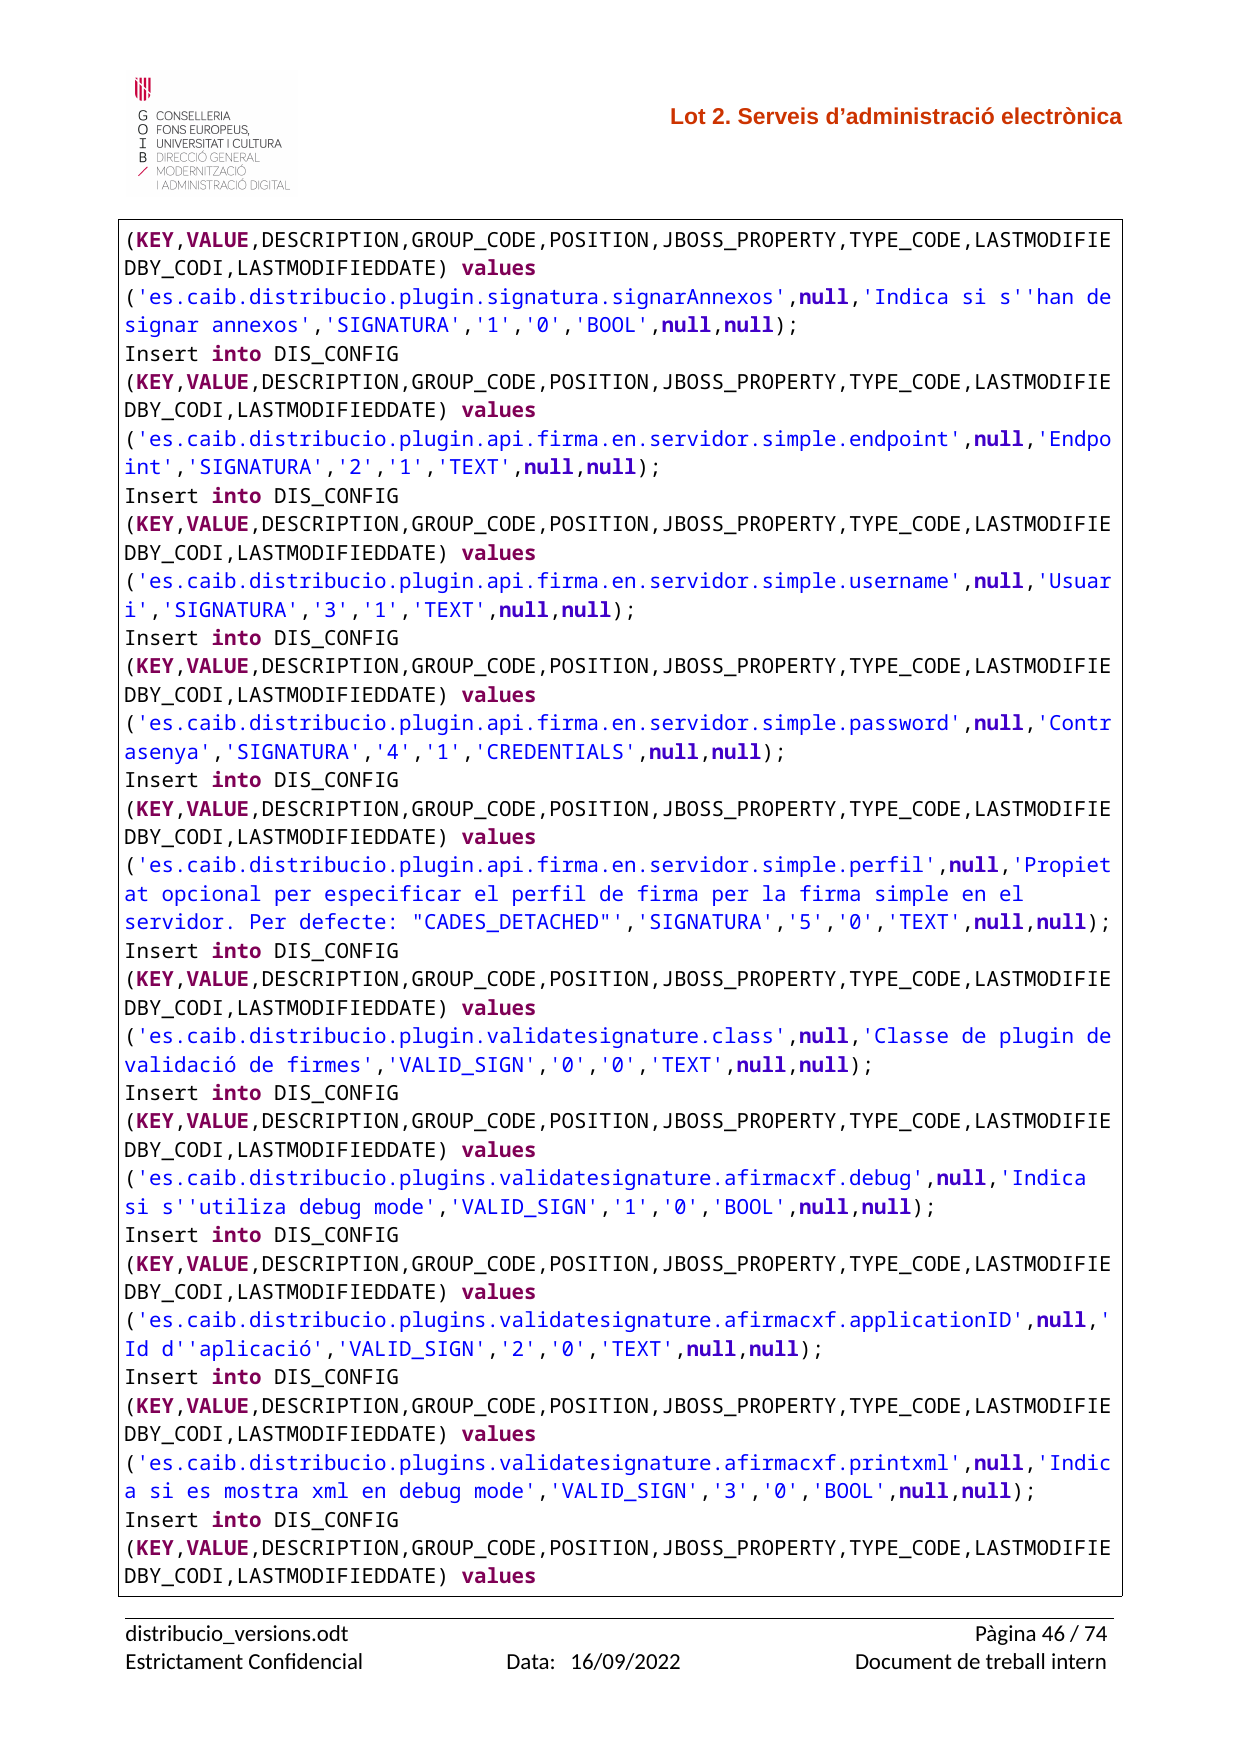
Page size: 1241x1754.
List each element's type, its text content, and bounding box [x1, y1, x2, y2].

picture [126, 70, 299, 197]
table_header (KEY,VALUE,DESCRIPTION,GROUP_CODE,POSITION,JBOSS_PROPERTY,TYPE_CODE,LASTMODIFIEDBY_CODI,LASTMODIFIEDDATE) values ('es.caib.distribucio.plugin.signatura.signarAnnexos',null,'Indica si s''han de signar annexos','SIGNATURA','1','0','BOOL',null,null); Insert into DIS_CONFIG (KEY,VALUE,DESCRIPTION,GROUP_CODE,POSITION,JBOSS_PROPERTY,TYPE_CODE,LASTMODIFIEDBY_CODI,LASTMODIFIEDDATE) values ('es.caib.distribucio.plugin.api.firma.en.servidor.simple.endpoint',null,'Endpoint','SIGNATURA','2','1','TEXT',null,null); Insert into DIS_CONFIG (KEY,VALUE,DESCRIPTION,GROUP_CODE,POSITION,JBOSS_PROPERTY,TYPE_CODE,LASTMODIFIEDBY_CODI,LASTMODIFIEDDATE) values ('es.caib.distribucio.plugin.api.firma.en.servidor.simple.username',null,'Usuari','SIGNATURA','3','1','TEXT',null,null); Insert into DIS_CONFIG (KEY,VALUE,DESCRIPTION,GROUP_CODE,POSITION,JBOSS_PROPERTY,TYPE_CODE,LASTMODIFIEDBY_CODI,LASTMODIFIEDDATE) values ('es.caib.distribucio.plugin.api.firma.en.servidor.simple.password',null,'Contrasenya','SIGNATURA','4','1','CREDENTIALS',null,null); Insert into DIS_CONFIG (KEY,VALUE,DESCRIPTION,GROUP_CODE,POSITION,JBOSS_PROPERTY,TYPE_CODE,LASTMODIFIEDBY_CODI,LASTMODIFIEDDATE) values ('es.caib.distribucio.plugin.api.firma.en.servidor.simple.perfil',null,'Propietat opcional per especificar el perfil de firma per la firma simple en el servidor. Per defecte: "CADES_DETACHED"','SIGNATURA','5','0','TEXT',null,null); Insert into DIS_CONFIG (KEY,VALUE,DESCRIPTION,GROUP_CODE,POSITION,JBOSS_PROPERTY,TYPE_CODE,LASTMODIFIEDBY_CODI,LASTMODIFIEDDATE) values ('es.caib.distribucio.plugin.validatesignature.class',null,'Classe de plugin de validació de firmes','VALID_SIGN','0','0','TEXT',null,null); Insert into DIS_CONFIG (KEY,VALUE,DESCRIPTION,GROUP_CODE,POSITION,JBOSS_PROPERTY,TYPE_CODE,LASTMODIFIEDBY_CODI,LASTMODIFIEDDATE) values ('es.caib.distribucio.plugins.validatesignature.afirmacxf.debug',null,'Indica si s''utiliza debug mode','VALID_SIGN','1','0','BOOL',null,null); Insert into DIS_CONFIG (KEY,VALUE,DESCRIPTION,GROUP_CODE,POSITION,JBOSS_PROPERTY,TYPE_CODE,LASTMODIFIEDBY_CODI,LASTMODIFIEDDATE) values ('es.caib.distribucio.plugins.validatesignature.afirmacxf.applicationID',null,'Id d''aplicació','VALID_SIGN','2','0','TEXT',null,null); Insert into DIS_CONFIG (KEY,VALUE,DESCRIPTION,GROUP_CODE,POSITION,JBOSS_PROPERTY,TYPE_CODE,LASTMODIFIEDBY_CODI,LASTMODIFIEDDATE) values ('es.caib.distribucio.plugins.validatesignature.afirmacxf.printxml',null,'Indica si es mostra xml en debug mode','VALID_SIGN','3','0','BOOL',null,null); Insert into DIS_CONFIG (KEY,VALUE,DESCRIPTION,GROUP_CODE,POSITION,JBOSS_PROPERTY,TYPE_CODE,LASTMODIFIEDBY_CODI,LASTMODIFIEDDATE) values [119, 220, 1122, 1596]
